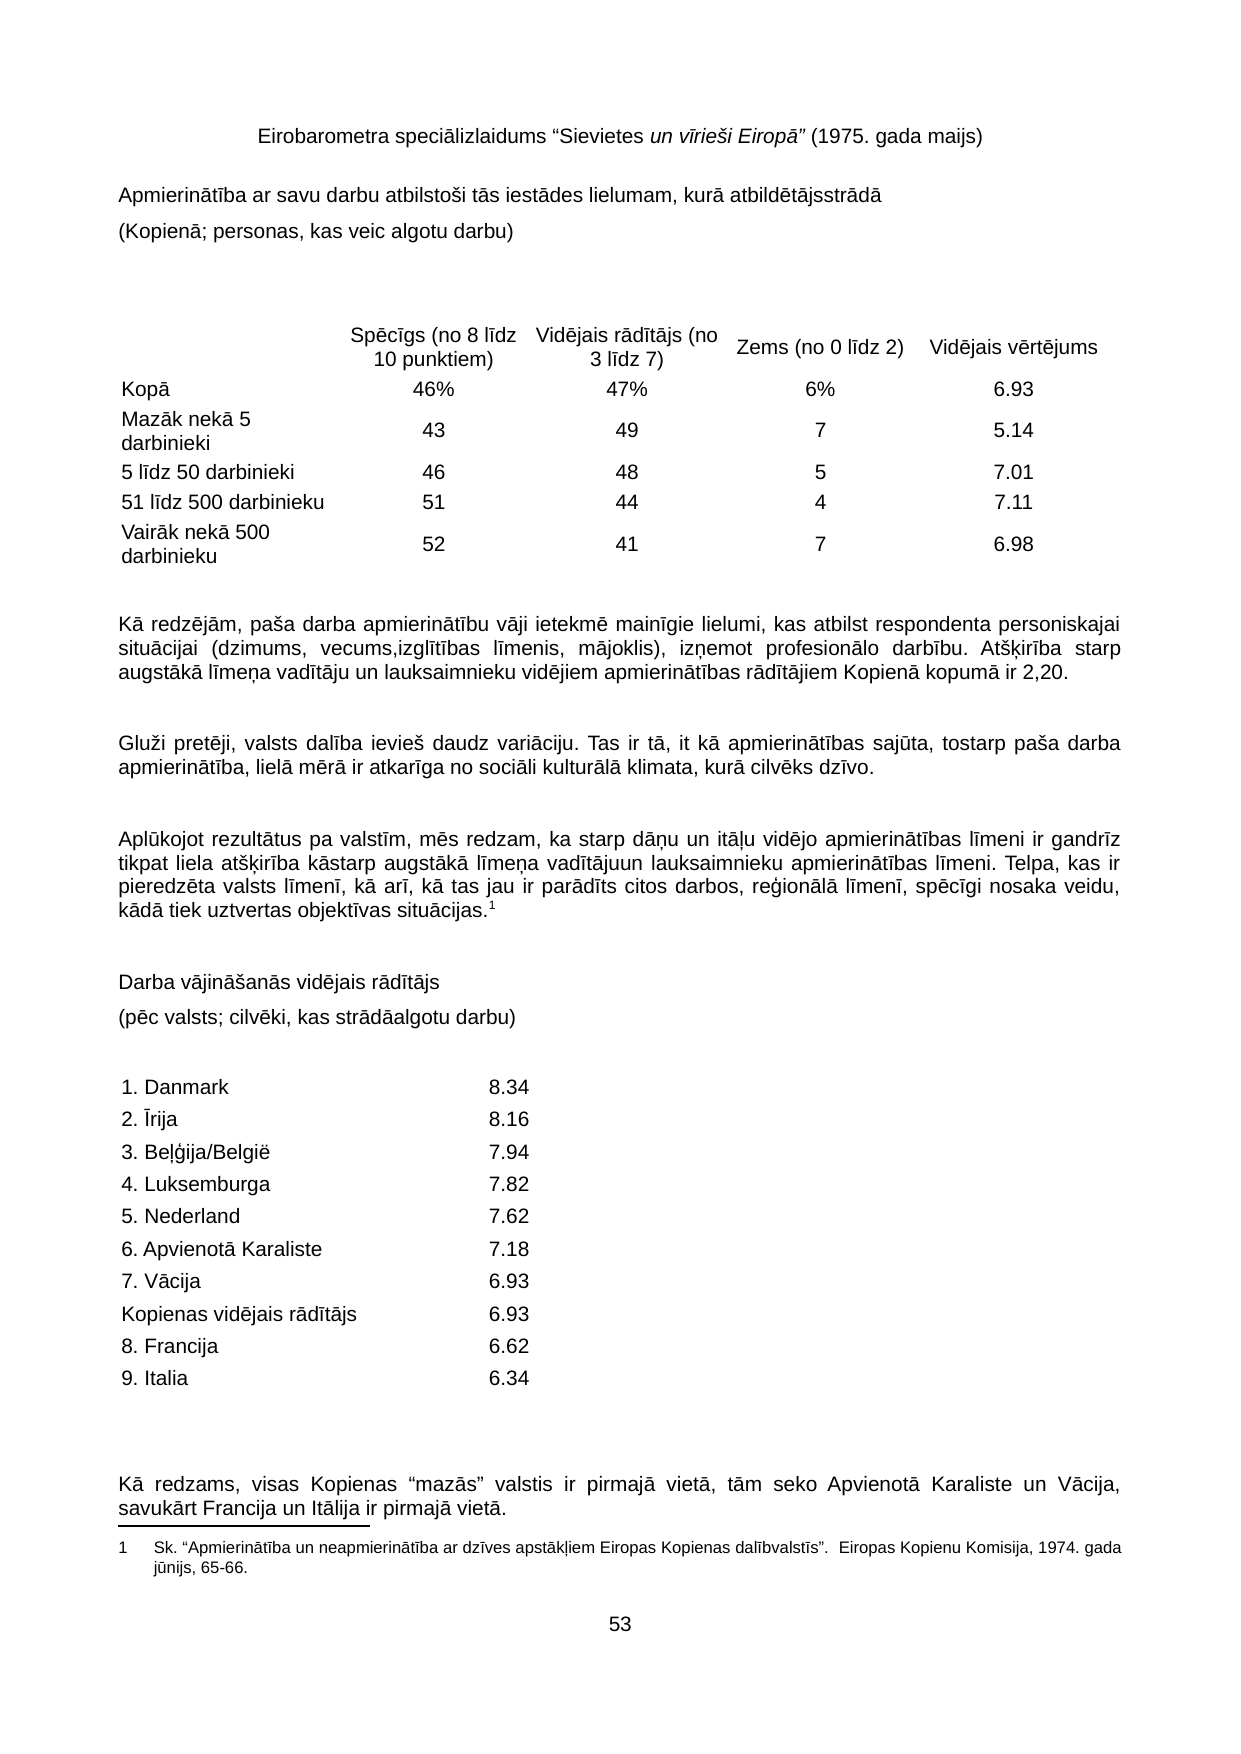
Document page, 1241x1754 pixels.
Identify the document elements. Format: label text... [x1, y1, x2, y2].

text Gluži pretēji, valsts dalība ievieš daudz variāciju. Tas ir tā, it kā apmierinātības sajūta, tostarp paša darba apmierinātība, lielā mērā ir atkarīga no sociāli kulturālā klimata, kurā cilvēks dzīvo. [118, 731, 1122, 779]
table_cell 41 [530, 517, 723, 571]
table_cell 51 [337, 487, 530, 517]
text Apmierinātība ar savu darbu atbilstoši tās iestādes lielumam, kurā atbildētājsstrādā [118, 183, 1122, 207]
table_cell 9. Italia [118, 1362, 439, 1394]
table_header 1. Danmark [118, 1071, 439, 1103]
table_cell 6,93 [440, 1265, 578, 1297]
table_cell 5 [724, 457, 917, 487]
table_cell 43 [337, 404, 530, 457]
table_cell 6,98 [917, 517, 1110, 571]
table_cell 7,11 [917, 487, 1110, 517]
table_cell 6% [724, 374, 917, 403]
table_cell 44 [530, 487, 723, 517]
table_header 8,34 [440, 1071, 578, 1103]
text Kā redzams, visas Kopienas “mazās” valstis ir pirmajā vietā, tām seko Apvienotā Karaliste un Vācija, savukārt Francija un Itālija ir pirmajā vietā. [118, 1472, 1122, 1519]
text (pēc valsts; cilvēki, kas strādāalgotu darbu) [118, 1005, 1122, 1029]
table_cell 8. Francija [118, 1330, 439, 1362]
text Darba vājināšanās vidējais rādītājs [118, 969, 1122, 993]
text (Kopienā; personas, kas veic algotu darbu) [118, 219, 1122, 243]
table_cell 49 [530, 404, 723, 457]
table_cell Mazāk nekā 5 darbinieki [118, 404, 337, 457]
table_header Zems (no 0 līdz 2) [724, 320, 917, 374]
table_cell 2. Īrija [118, 1103, 439, 1135]
table_cell 6,93 [440, 1297, 578, 1330]
table_header Vidējais vērtējums [917, 320, 1110, 374]
table_header [118, 320, 337, 374]
table_cell 6,93 [917, 374, 1110, 403]
text Aplūkojot rezultātus pa valstīm, mēs redzam, ka starp dāņu un itāļu vidējo apmierinātības līmeni ir gandrīz tikpat liela atšķirība kāstarp augstākā līmeņa vadītājuun lauksaimnieku apmierinātības līmeni. Telpa, kas ir pieredzēta valsts līmenī, kā arī, kā tas jau ir parādīts citos darbos, reģionālā līmenī, spēcīgi nosaka veidu, kādā tiek uztvertas objektīvas situācijas. [118, 826, 1122, 922]
table_cell 6,34 [440, 1362, 578, 1394]
text Sk. “Apmierinātība un neapmierinātība ar dzīves apstākļiem Eiropas Kopienas dalībvalstīs”. Eiropas Kopienu Komisija, 1974. gada jūnijs, 65-66. [118, 1538, 1122, 1577]
table_cell 7,82 [440, 1168, 578, 1200]
table_cell 7,01 [917, 457, 1110, 487]
table_cell 7,94 [440, 1135, 578, 1168]
table_cell 5. Nederland [118, 1200, 439, 1232]
table_cell 46% [337, 374, 530, 403]
table_cell 7 [724, 404, 917, 457]
table_cell 51 līdz 500 darbinieku [118, 487, 337, 517]
table_cell Kopā [118, 374, 337, 403]
table_cell 4 [724, 487, 917, 517]
table_cell 4. Luksemburga [118, 1168, 439, 1200]
text Kā redzējām, paša darba apmierinātību vāji ietekmē mainīgie lielumi, kas atbilst respondenta personiskajai situācijai (dzimums, vecums,izglītības līmenis, mājoklis), izņemot profesionālo darbību. Atšķirība starp augstākā līmeņa vadītāju un lauksaimnieku vidējiem apmierinātības rādītājiem Kopienā kopumā ir 2,20. [118, 612, 1122, 684]
table_cell 46 [337, 457, 530, 487]
table_cell 7,62 [440, 1200, 578, 1232]
table_cell 7. Vācija [118, 1265, 439, 1297]
table_cell 8,16 [440, 1103, 578, 1135]
table_cell Vairāk nekā 500 darbinieku [118, 517, 337, 571]
table_header Spēcīgs (no 8 līdz 10 punktiem) [337, 320, 530, 374]
table_cell 48 [530, 457, 723, 487]
table_cell 3. Beļģija/België [118, 1135, 439, 1168]
table_cell 7,18 [440, 1233, 578, 1265]
table_cell 6,62 [440, 1330, 578, 1362]
table_cell 52 [337, 517, 530, 571]
table_cell 6. Apvienotā Karaliste [118, 1233, 439, 1265]
table_header Vidējais rādītājs (no 3 līdz 7) [530, 320, 723, 374]
table_cell 47% [530, 374, 723, 403]
table_cell 5 līdz 50 darbinieki [118, 457, 337, 487]
table_cell Kopienas vidējais rādītājs [118, 1297, 439, 1330]
table_cell 7 [724, 517, 917, 571]
table_cell 5,14 [917, 404, 1110, 457]
